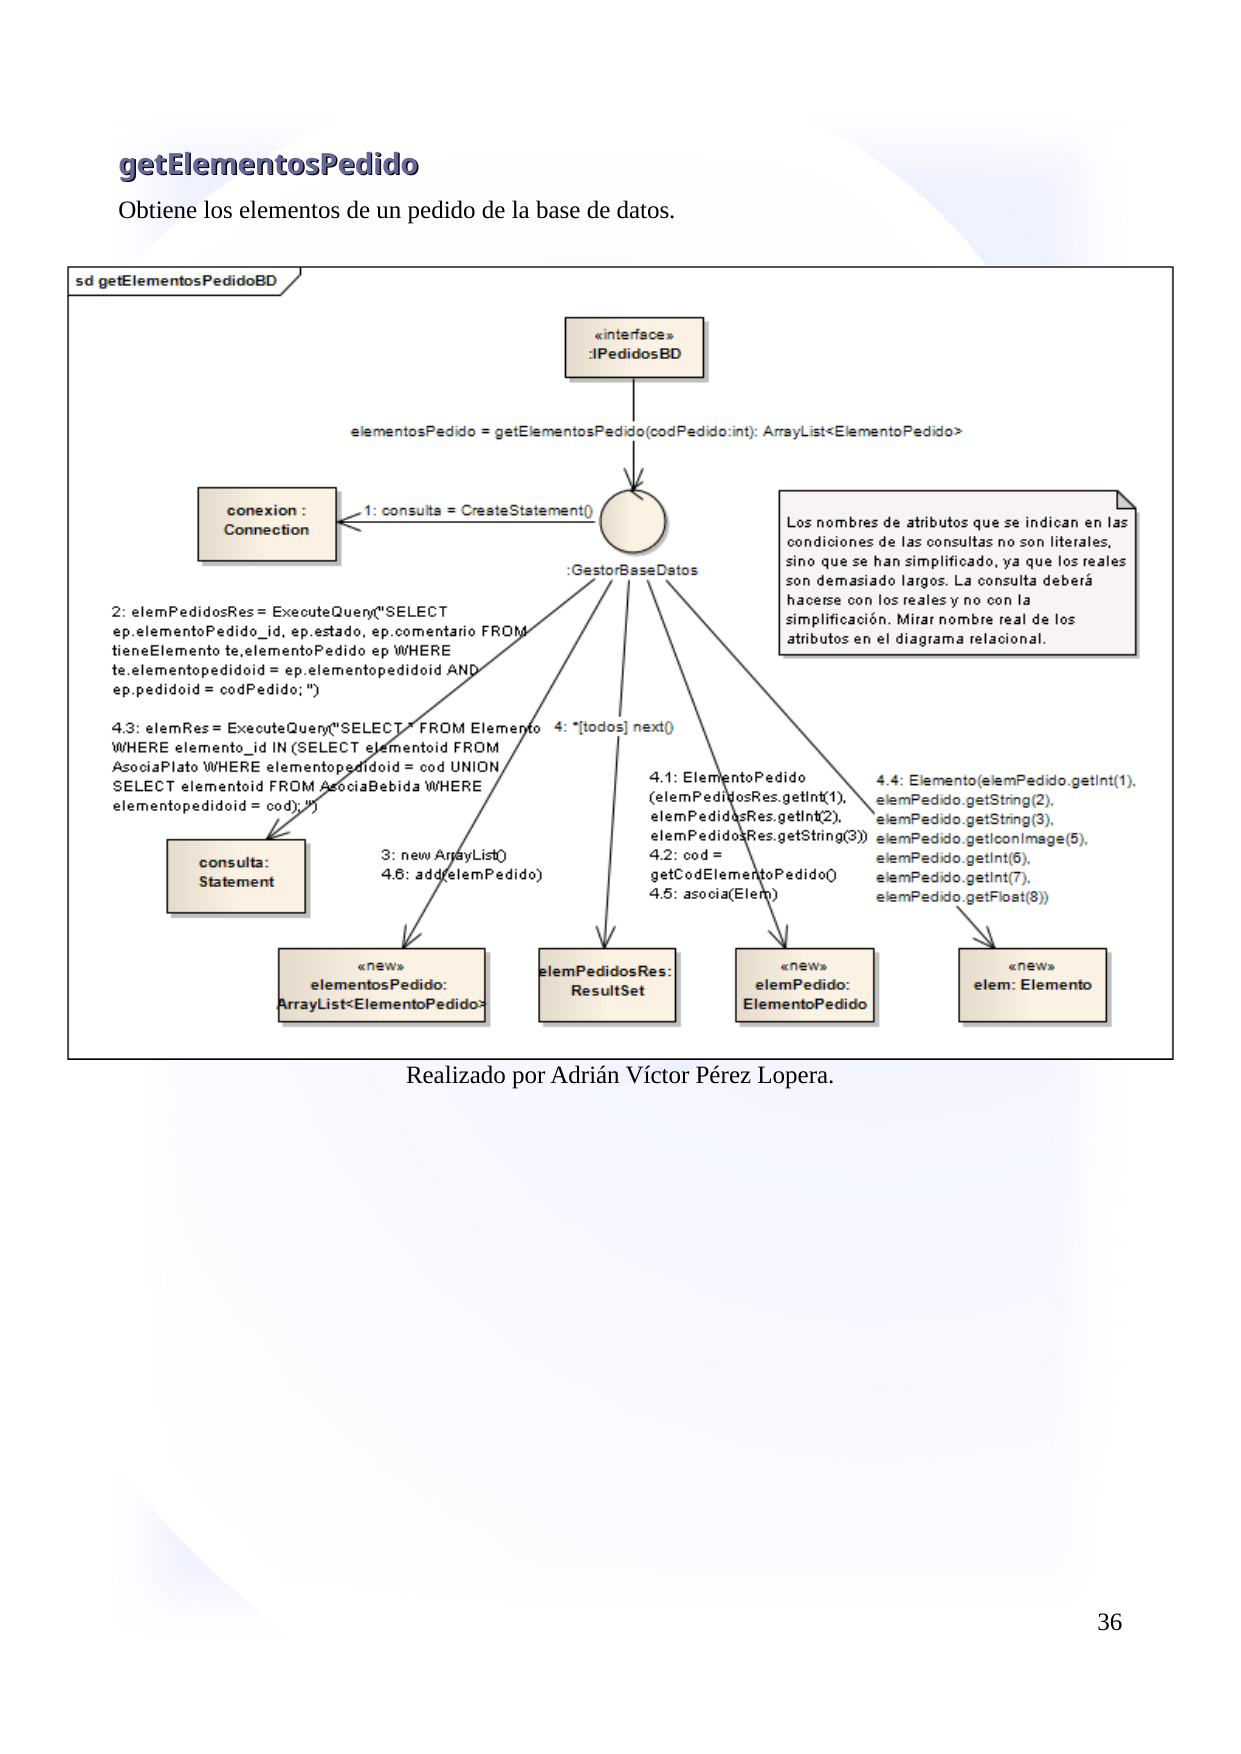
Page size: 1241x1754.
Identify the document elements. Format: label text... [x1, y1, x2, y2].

picture [66, 224, 1174, 1060]
text Obtiene los elementos de un pedido de la base de datos. [118, 195, 1122, 224]
picture [118, 1088, 1122, 1636]
picture [118, 118, 1122, 143]
picture [118, 183, 1122, 195]
subtitle getElementosPedido [118, 143, 1122, 183]
text Realizado por Adrián Víctor Pérez Lopera. [118, 1060, 1122, 1088]
